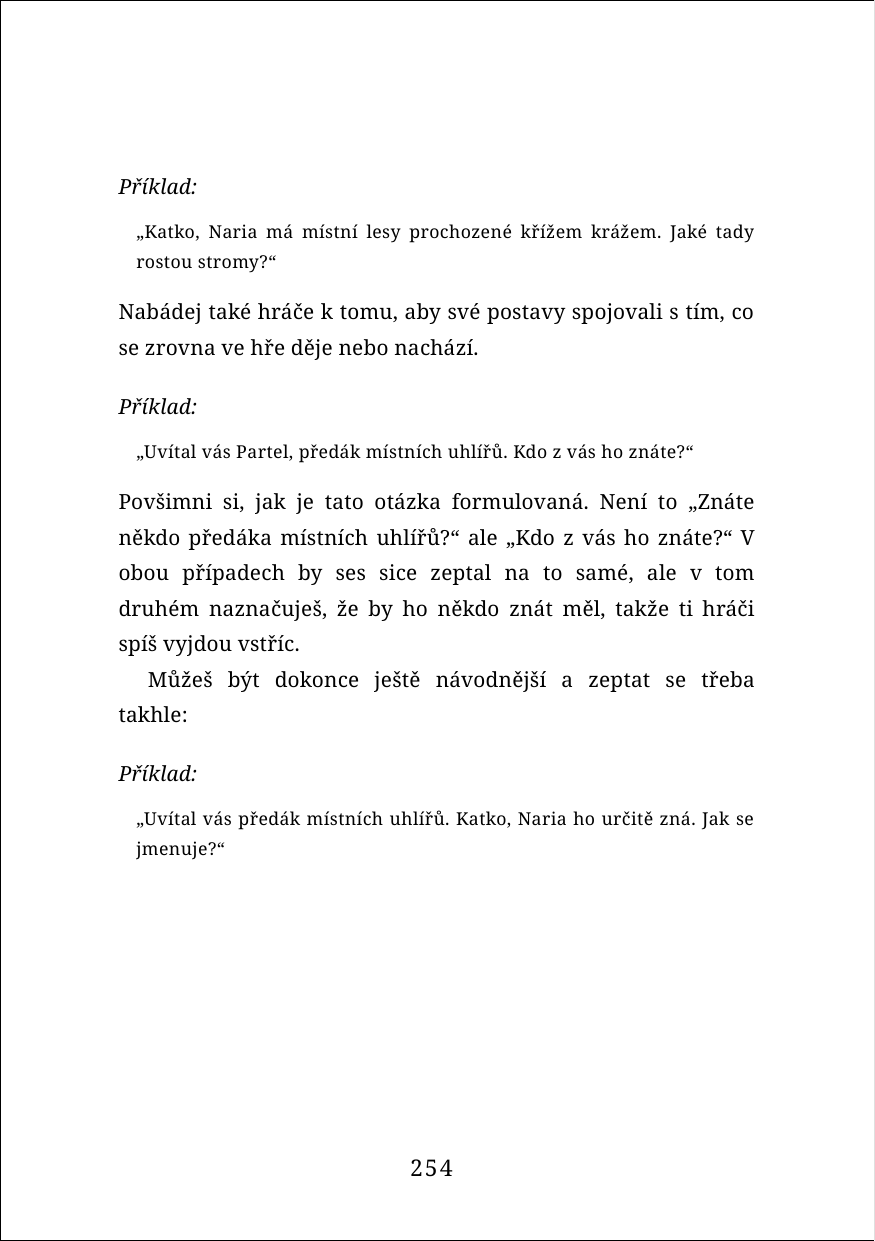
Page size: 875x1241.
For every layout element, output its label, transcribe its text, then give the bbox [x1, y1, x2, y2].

text „Uvítal vás předák místních uhlířů. Katko, Naria ho určitě zná. Jak se jmenuje?“ [136, 807, 756, 861]
text Nabádej také hráče k tomu, aby své postavy spojovali s tím, co se zrovna ve hře děje nebo nachází. [118, 297, 756, 361]
text Příklad: [118, 759, 756, 788]
text „Uvítal vás Partel, předák místních uhlířů. Kdo z vás ho znáte?“ [136, 439, 756, 463]
text Příklad: [118, 172, 756, 200]
text Povšimni si, jak je tato otázka formulovaná. Není to „Znáte někdo předáka místních uhlířů?“ ale „Kdo z vás ho znáte?“ V obou případech by ses sice zeptal na to samé, ale v tom druhém naznačuješ, že by ho někdo znát měl, takže ti hráči spíš vyjdou vstříc. Můžeš být dokonce ještě návodnější a zeptat se třeba takhle: [118, 487, 756, 729]
text „Katko, Naria má místní lesy prochozené křížem krážem. Jaké tady rostou stromy?“ [136, 219, 756, 273]
text Příklad: [118, 392, 756, 420]
